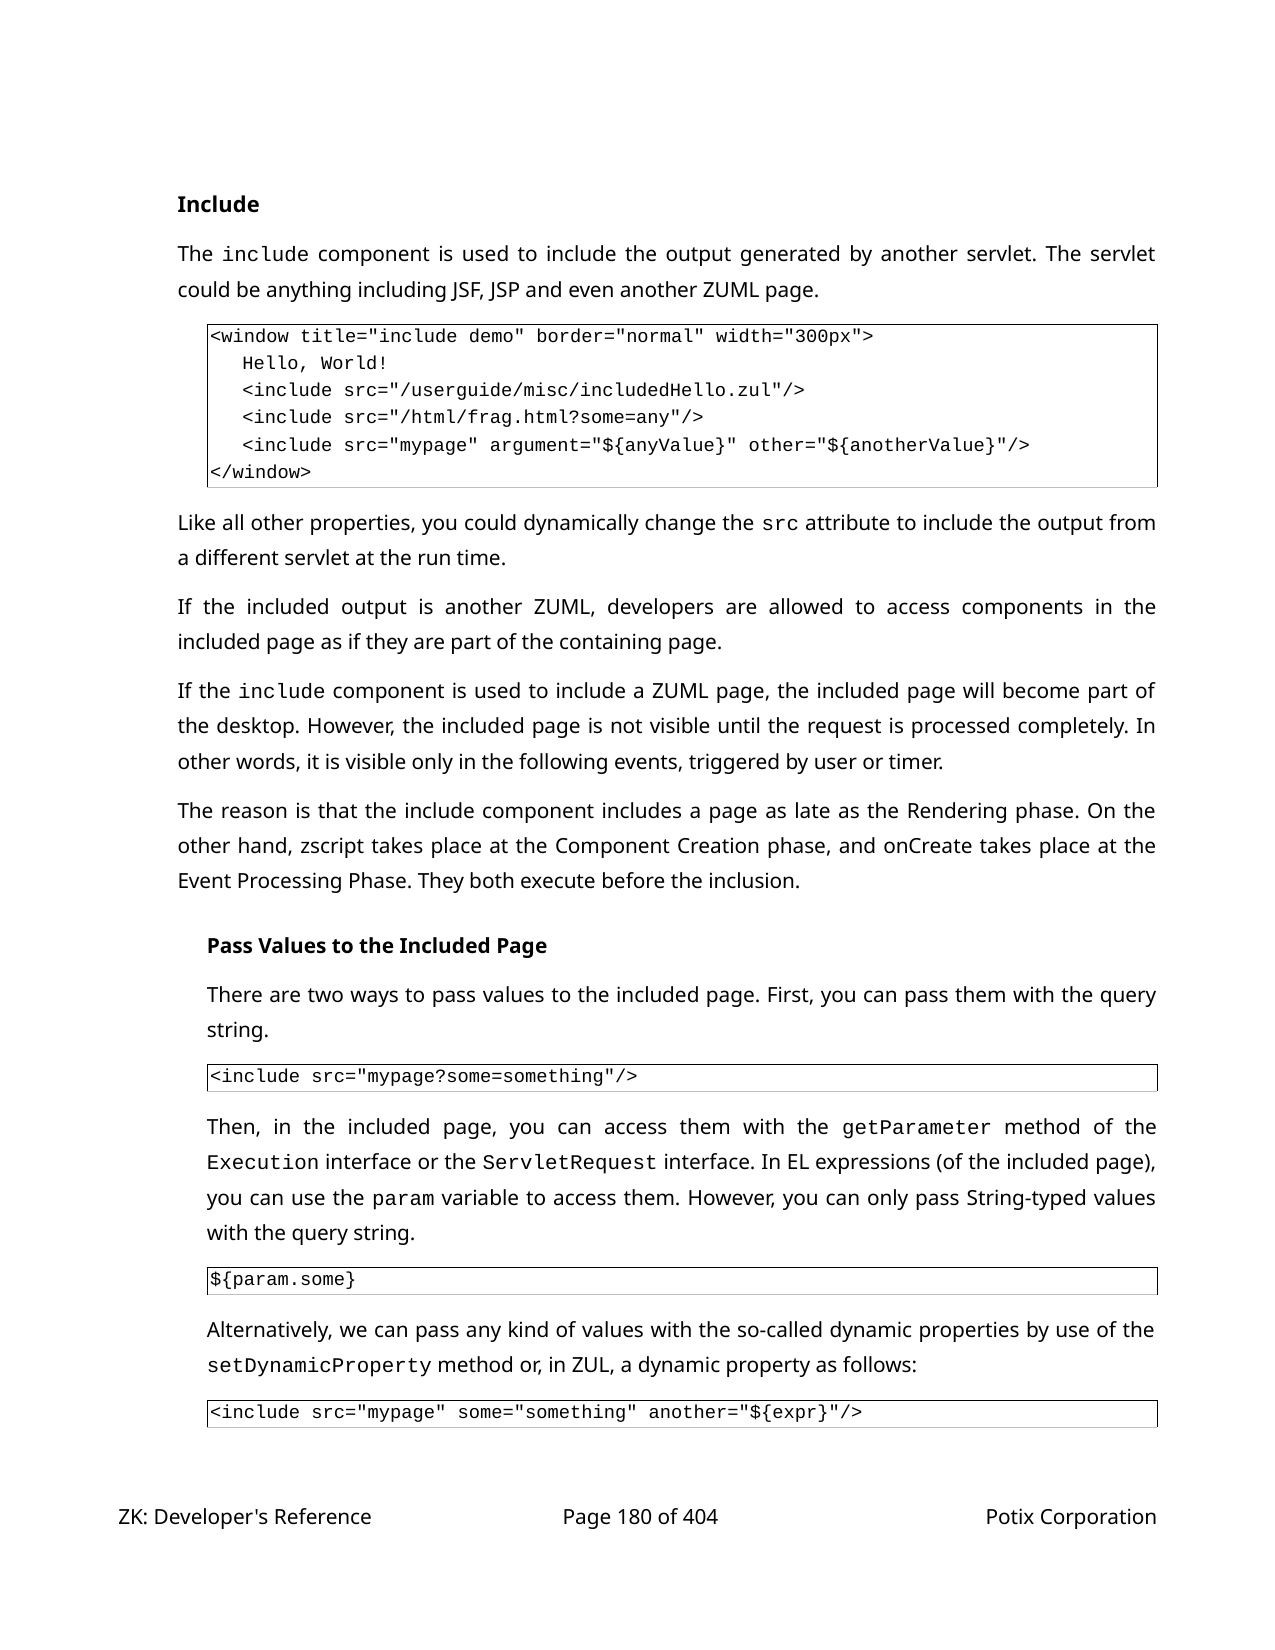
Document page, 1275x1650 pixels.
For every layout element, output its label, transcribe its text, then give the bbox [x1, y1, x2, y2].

text <include src="mypage" some="something" another="${expr}"/> [208, 1401, 1157, 1427]
text <include src="mypage" argument="${anyValue}" other="${anotherValue}"/> [208, 433, 1157, 457]
subtitle Pass Values to the Included Page [207, 931, 1157, 959]
text If the include component is used to include a ZUML page, the included page will become part of the desktop. However, the included page is not visible until the request is processed completely. In other words, it is visible only in the following events, triggered by user or timer. [177, 676, 1157, 775]
subtitle Include [177, 189, 1157, 219]
text The include component is used to include the output generated by another servlet. The servlet could be anything including JSF, JSP and even another ZUML page. [177, 239, 1157, 303]
text The reason is that the include component includes a page as late as the Rendering phase. On the other hand, zscript takes place at the Component Creation phase, and onCreate takes place at the Event Processing Phase. They both execute before the inclusion. [177, 796, 1157, 894]
text <include src="mypage?some=something"/> [208, 1065, 1157, 1091]
text Alternatively, we can pass any kind of values with the so-called dynamic properties by use of the setDynamicProperty method or, in ZUL, a dynamic property as follows: [207, 1315, 1157, 1379]
text <include src="/html/frag.html?some=any"/> [208, 405, 1157, 430]
text <include src="/userguide/misc/includedHello.zul"/> [208, 378, 1157, 402]
text Hello, World! [208, 351, 1157, 375]
text <window title="include demo" border="normal" width="300px"> [208, 325, 1157, 348]
text If the included output is another ZUML, developers are allowed to access components in the included page as if they are part of the containing page. [177, 592, 1157, 656]
text Like all other properties, you could dynamically change the src attribute to include the output from a different servlet at the run time. [177, 508, 1157, 571]
text Then, in the included page, you can access them with the getParameter method of the Execution interface or the ServletRequest interface. In EL expressions (of the included page), you can use the param variable to access them. However, you can only pass String-typed values with the query string. [207, 1112, 1157, 1247]
text There are two ways to pass values to the included page. First, you can pass them with the query string. [207, 980, 1157, 1043]
text ${param.some} [208, 1268, 1157, 1294]
text </window> [208, 460, 1157, 487]
